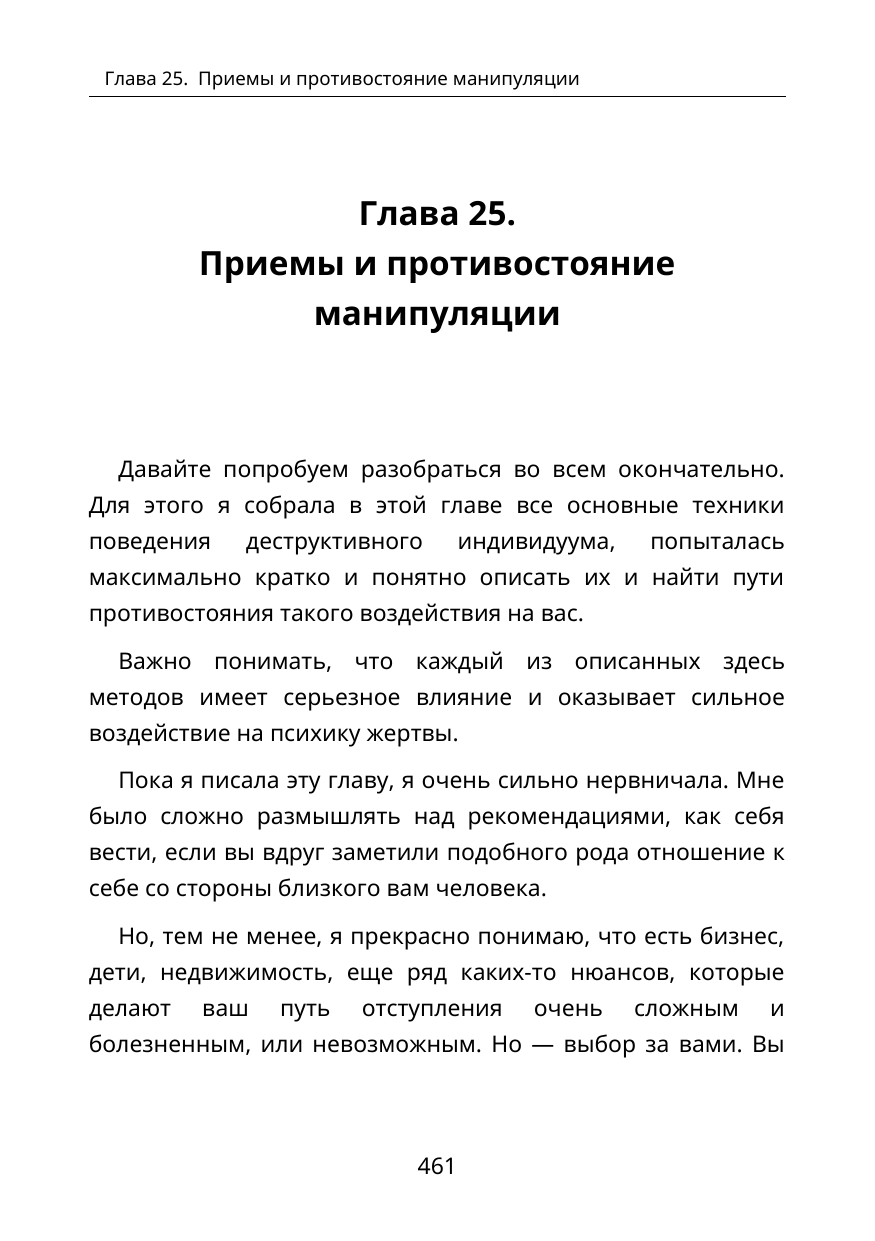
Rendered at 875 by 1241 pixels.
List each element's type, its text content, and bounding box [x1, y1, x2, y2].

text Пока я писала эту главу, я очень сильно нервничала. Мне было сложно размышлять над рекомендациями, как себя вести, если вы вдруг заметили подобного рода отношение к себе со стороны близкого вам человека. [88, 764, 786, 903]
text Давайте попробуем разобраться во всем окончательно. Для этого я собрала в этой главе все основные техники поведения деструктивного индивидуума, попыталась максимально кратко и понятно описать их и найти пути противостояния такого воздействия на вас. [88, 453, 786, 628]
subtitle Глава 25. Приемы и противостояние манипуляции [88, 185, 786, 335]
text Но, тем не менее, я прекрасно понимаю, что есть бизнес, дети, недвижимость, еще ряд каких-то нюансов, которые делают ваш путь отступления очень сложным и болезненным, или невозможным. Но — выбор за вами. Вы [88, 920, 786, 1059]
text Важно понимать, что каждый из описанных здесь методов имеет серьезное влияние и оказывает сильное воздействие на психику жертвы. [88, 645, 786, 748]
